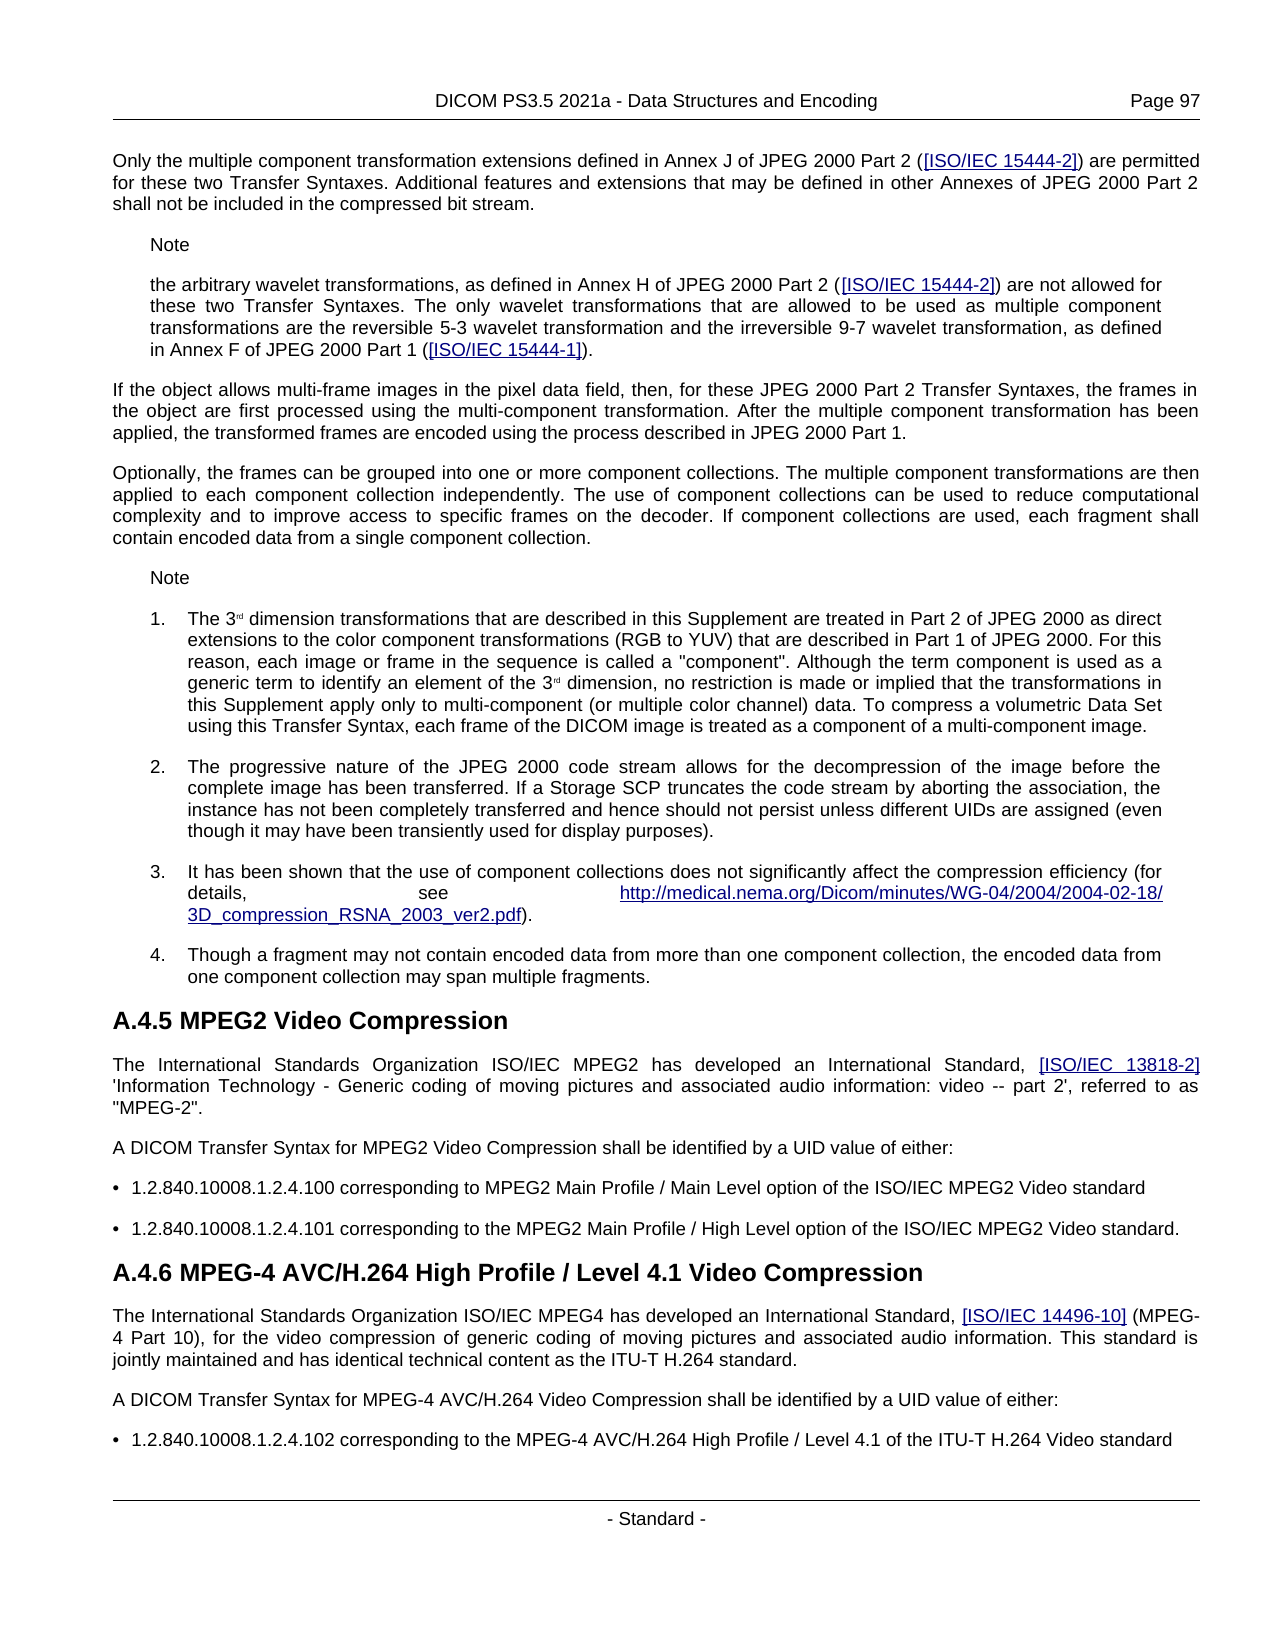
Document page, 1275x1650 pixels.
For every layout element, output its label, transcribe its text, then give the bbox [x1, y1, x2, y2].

text A DICOM Transfer Syntax for MPEG-4 AVC/H.264 Video Compression shall be identified by a UID value of either: [112, 1389, 1200, 1410]
text 1. The 3rd dimension transformations that are described in this Supplement are treated in Part 2 of JPEG 2000 as direct extensions to the color component transformations (RGB to YUV) that are described in Part 1 of JPEG 2000. For this reason, each image or frame in the sequence is called a "component". Although the term component is used as a generic term to identify an element of the 3rd dimension, no restriction is made or implied that the transformations in this Supplement apply only to multi-component (or multiple color channel) data. To compress a volumetric Data Set using this Transfer Syntax, each frame of the DICOM image is treated as a component of a multi-component image. [150, 607, 1162, 737]
text Only the multiple component transformation extensions defined in Annex J of JPEG 2000 Part 2 ([ISO/IEC 15444-2]) are permitted for these two Transfer Syntaxes. Additional features and extensions that may be defined in other Annexes of JPEG 2000 Part 2 shall not be included in the compressed bit stream. [112, 150, 1200, 215]
text The International Standards Organization ISO/IEC MPEG2 has developed an International Standard, [ISO/IEC 13818-2] 'Information Technology - Generic coding of moving pictures and associated audio information: video -- part 2', referred to as "MPEG-2". [112, 1053, 1200, 1118]
text 4. Though a fragment may not contain encoded data from more than one component collection, the encoded data from one component collection may span multiple fragments. [150, 944, 1162, 987]
text 3. It has been shown that the use of component collections does not significantly affect the compression efficiency (for details, see http://​medical.nema.org/​Dicom/​minutes/​WG-04/​2004/​2004-02-18/​3D_compression_RSNA_2003_ver2.pdf). [150, 861, 1162, 925]
text Optionally, the frames can be grouped into one or more component collections. The multiple component transformations are then applied to each component collection independently. The use of component collections can be used to reduce computational complexity and to improve access to specific frames on the decoder. If component collections are used, each fragment shall contain encoded data from a single component collection. [112, 462, 1200, 548]
text A DICOM Transfer Syntax for MPEG2 Video Compression shall be identified by a UID value of either: [112, 1137, 1200, 1158]
text A.4.6 MPEG-4 AVC/H.264 High Profile / Level 4.1 Video Compression [112, 1258, 1200, 1287]
text A.4.5 MPEG2 Video Compression [112, 1006, 1200, 1035]
text 2. The progressive nature of the JPEG 2000 code stream allows for the decompression of the image before the complete image has been transferred. If a Storage SCP truncates the code stream by aborting the association, the instance has not been completely transferred and hence should not persist unless different UIDs are assigned (even though it may have been transiently used for display purposes). [150, 756, 1162, 842]
text If the object allows multi-frame images in the pixel data field, then, for these JPEG 2000 Part 2 Transfer Syntaxes, the frames in the object are first processed using the multi-component transformation. After the multiple component transformation has been applied, the transformed frames are encoded using the process described in JPEG 2000 Part 1. [112, 379, 1200, 443]
text • 1.2.840.10008.1.2.4.102 corresponding to the MPEG-4 AVC/H.264 High Profile / Level 4.1 of the ITU-T H.264 Video standard [112, 1429, 1200, 1451]
text • 1.2.840.10008.1.2.4.100 corresponding to MPEG2 Main Profile / Main Level option of the ISO/IEC MPEG2 Video standard [112, 1177, 1200, 1199]
text Note [150, 233, 1162, 255]
text • 1.2.840.10008.1.2.4.101 corresponding to the MPEG2 Main Profile / High Level option of the ISO/IEC MPEG2 Video standard. [112, 1217, 1200, 1239]
text Note [150, 567, 1162, 589]
text The International Standards Organization ISO/IEC MPEG4 has developed an International Standard, [ISO/IEC 14496-10] (MPEG-4 Part 10), for the video compression of generic coding of moving pictures and associated audio information. This standard is jointly maintained and has identical technical content as the ITU-T H.264 standard. [112, 1305, 1200, 1370]
text the arbitrary wavelet transformations, as defined in Annex H of JPEG 2000 Part 2 ([ISO/IEC 15444-2]) are not allowed for these two Transfer Syntaxes. The only wavelet transformations that are allowed to be used as multiple component transformations are the reversible 5-3 wavelet transformation and the irreversible 9-7 wavelet transformation, as defined in Annex F of JPEG 2000 Part 1 ([ISO/IEC 15444-1]). [150, 274, 1162, 360]
